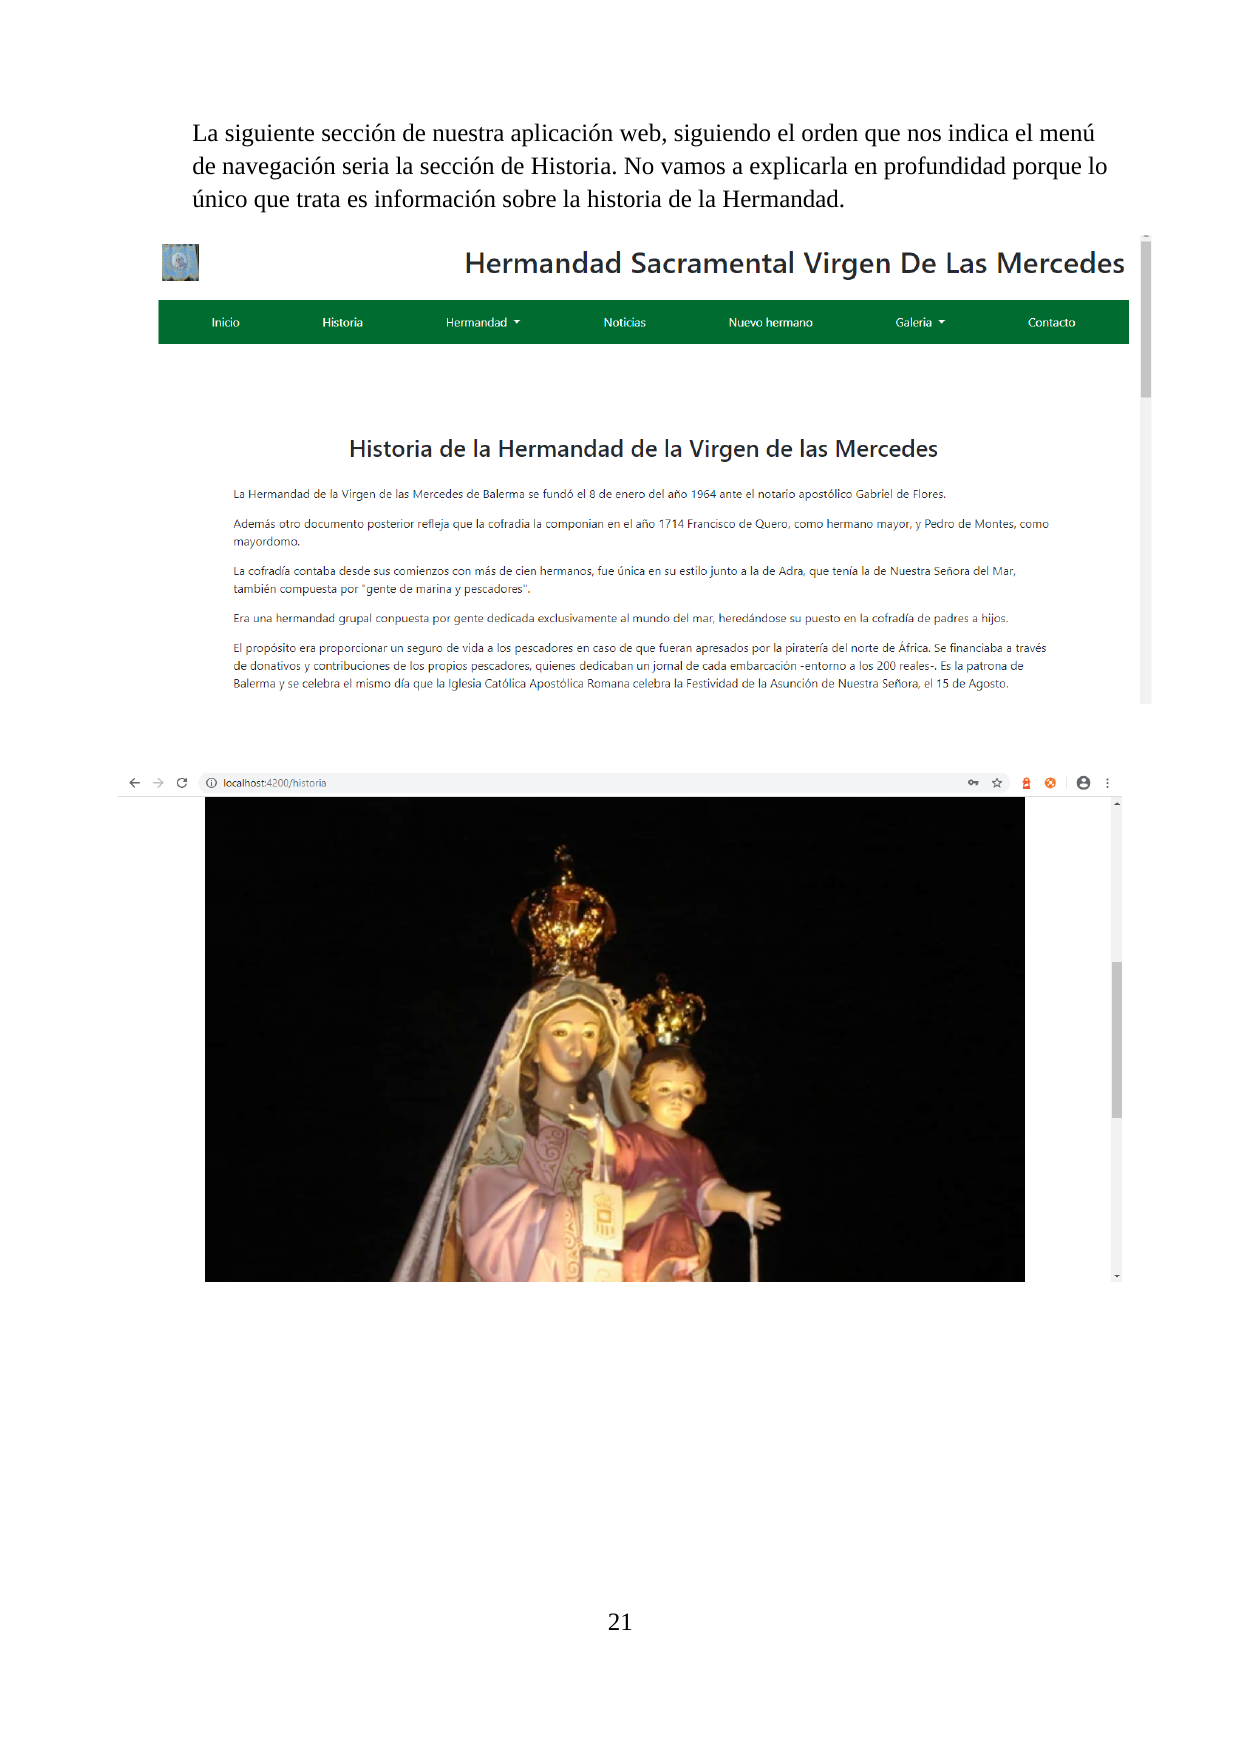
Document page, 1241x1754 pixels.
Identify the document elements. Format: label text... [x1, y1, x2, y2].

picture [118, 773, 1123, 1282]
picture [147, 235, 1152, 704]
text La siguiente sección de nuestra aplicación web, siguiendo el orden que nos indica el menú de navegación seria la sección de Historia. No vamos a explicarla en profundidad porque lo único que trata es información sobre la historia de la Hermandad. [118, 118, 1122, 213]
